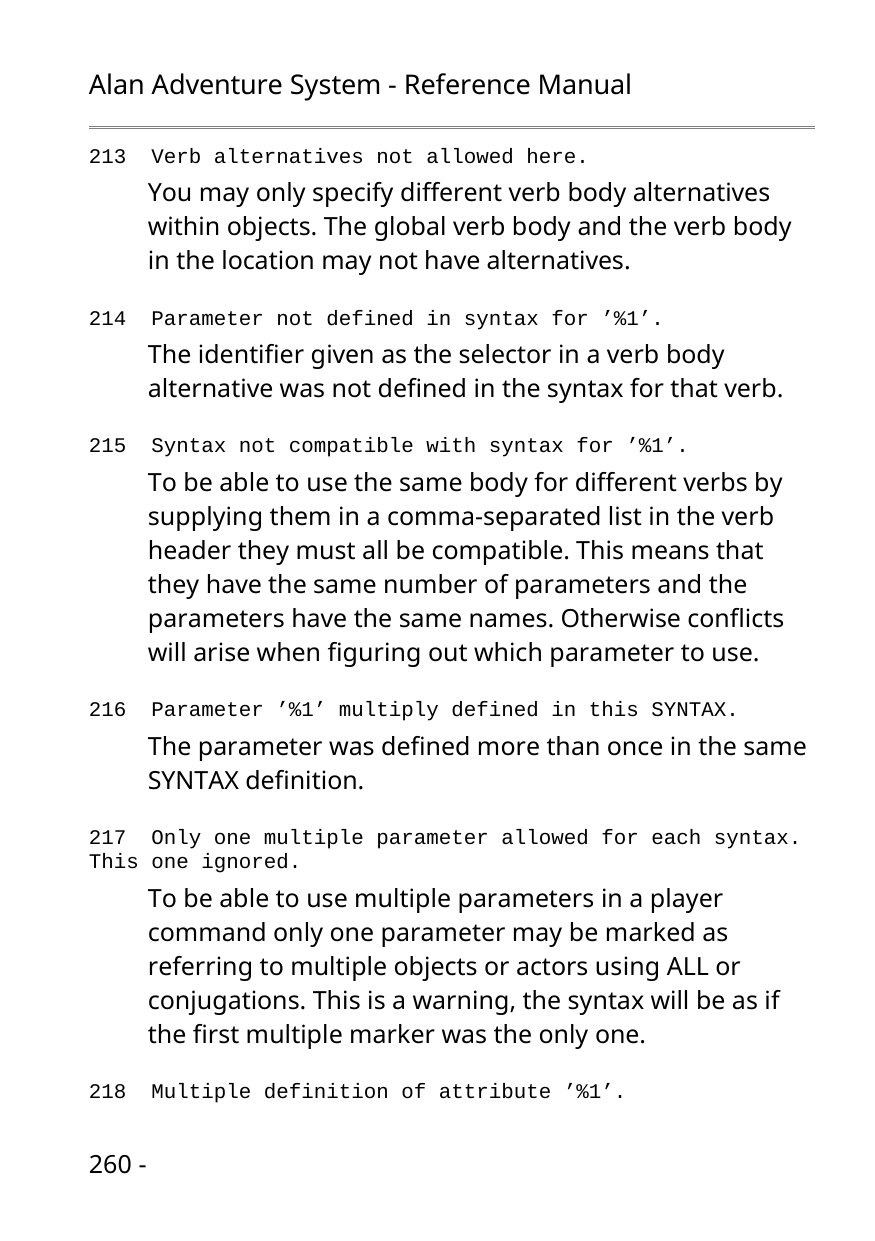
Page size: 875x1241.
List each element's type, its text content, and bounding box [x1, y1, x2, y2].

text 217 Only one multiple parameter allowed for each syntax. This one ignored. [88, 827, 815, 875]
text 213 Verb alternatives not allowed here. [88, 146, 815, 169]
text The identifier given as the selector in a verb body alternative was not defined in the syntax for that verb. [148, 337, 815, 405]
text To be able to use multiple parameters in a player command only one parameter may be marked as referring to multiple objects or actors us­ing ALL or conjugations. This is a warning, the syntax will be as if the first multiple marker was the only one. [148, 881, 815, 1051]
text You may only specify different verb body alternatives within objects. The global verb body and the verb body in the location may not have alternatives. [148, 175, 815, 277]
text 216 Parameter ’%1’ multiply defined in this SYNTAX. [88, 699, 815, 723]
text The parameter was defined more than once in the same SYNTAX def­inition. [148, 729, 815, 797]
text 214 Parameter not defined in syntax for ’%1’. [88, 307, 815, 331]
text 215 Syntax not compatible with syntax for ’%1’. [88, 435, 815, 459]
text To be able to use the same body for different verbs by supplying them in a comma-separated list in the verb header they must all be compat­ible. This means that they have the same number of parameters and the parameters have the same names. Otherwise conflicts will arise when figuring out which parameter to use. [148, 465, 815, 669]
text 218 Multiple definition of attribute ’%1’. [88, 1081, 815, 1105]
